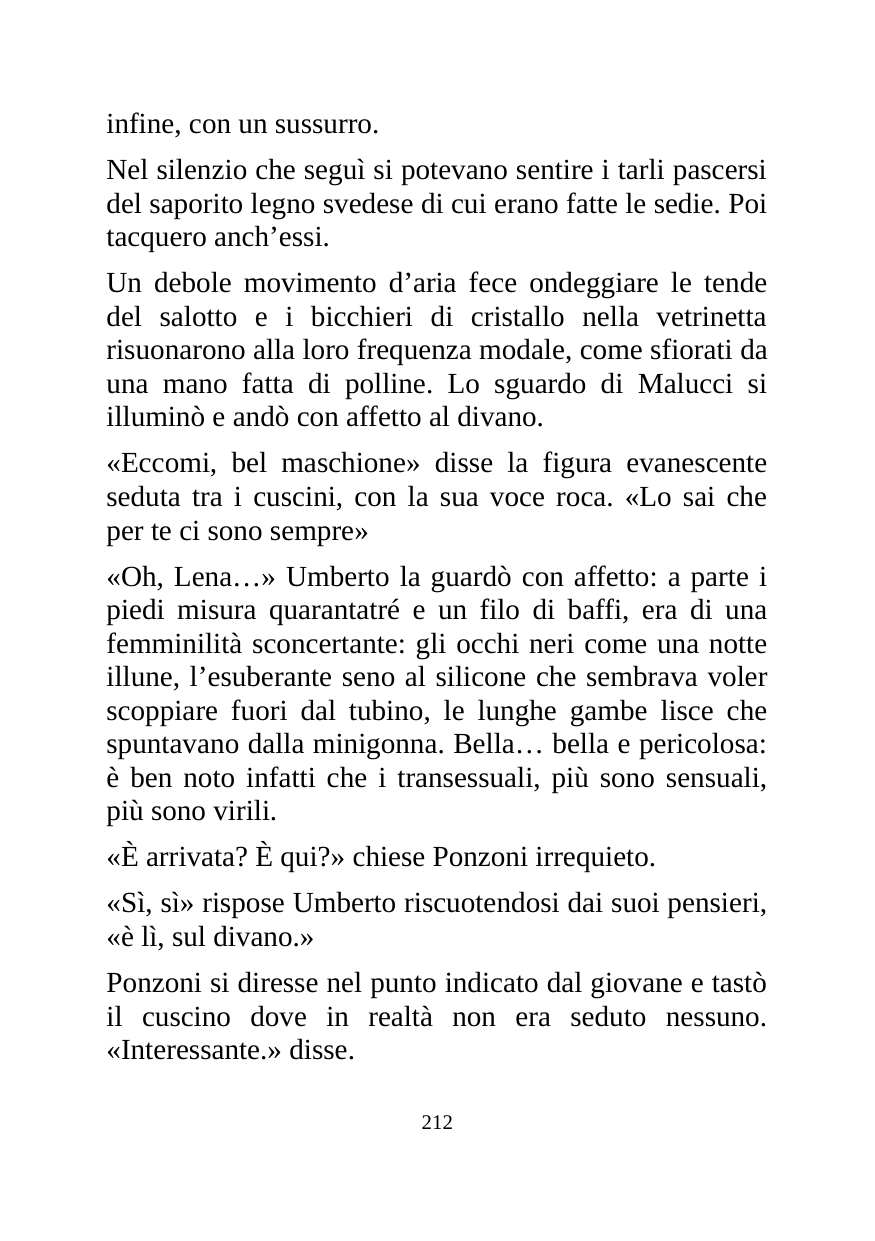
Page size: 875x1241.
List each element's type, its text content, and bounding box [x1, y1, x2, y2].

text Un debole movimento d’aria fece ondeggiare le tende del salotto e i bicchieri di cristallo nella vetrinetta risuonarono alla loro frequenza modale, come sfiorati da una mano fatta di polline. Lo sguardo di Malucci si illuminò e andò con affetto al divano. [106, 265, 768, 433]
text «Eccomi, bel maschione» disse la figura evanescente seduta tra i cuscini, con la sua voce roca. «Lo sai che per te ci sono sempre» [106, 446, 768, 546]
text Ponzoni si diresse nel punto indicato dal giovane e tastò il cuscino dove in realtà non era seduto nessuno. «Interessante.» disse. [106, 965, 768, 1066]
text «Sì, sì» rispose Umberto riscuotendosi dai suoi pensieri, «è lì, sul divano.» [106, 886, 768, 953]
text «È arrivata? È qui?» chiese Ponzoni irrequieto. [106, 839, 768, 873]
text infine, con un sussurro. [106, 106, 768, 140]
text Nel silenzio che seguì si potevano sentire i tarli pascersi del saporito legno svedese di cui erano fatte le sedie. Poi tacquero anch’essi. [106, 152, 768, 253]
text «Oh, Lena…» Umberto la guardò con affetto: a parte i piedi misura quarantatré e un filo di baffi, era di una femminilità sconcertante: gli occhi neri come una notte illune, l’esuberante seno al silicone che sembrava voler scoppiare fuori dal tubino, le lunghe gambe lisce che spuntavano dalla minigonna. Bella… bella e pericolosa: è ben noto infatti che i transessuali, più sono sensuali, più sono virili. [106, 559, 768, 827]
